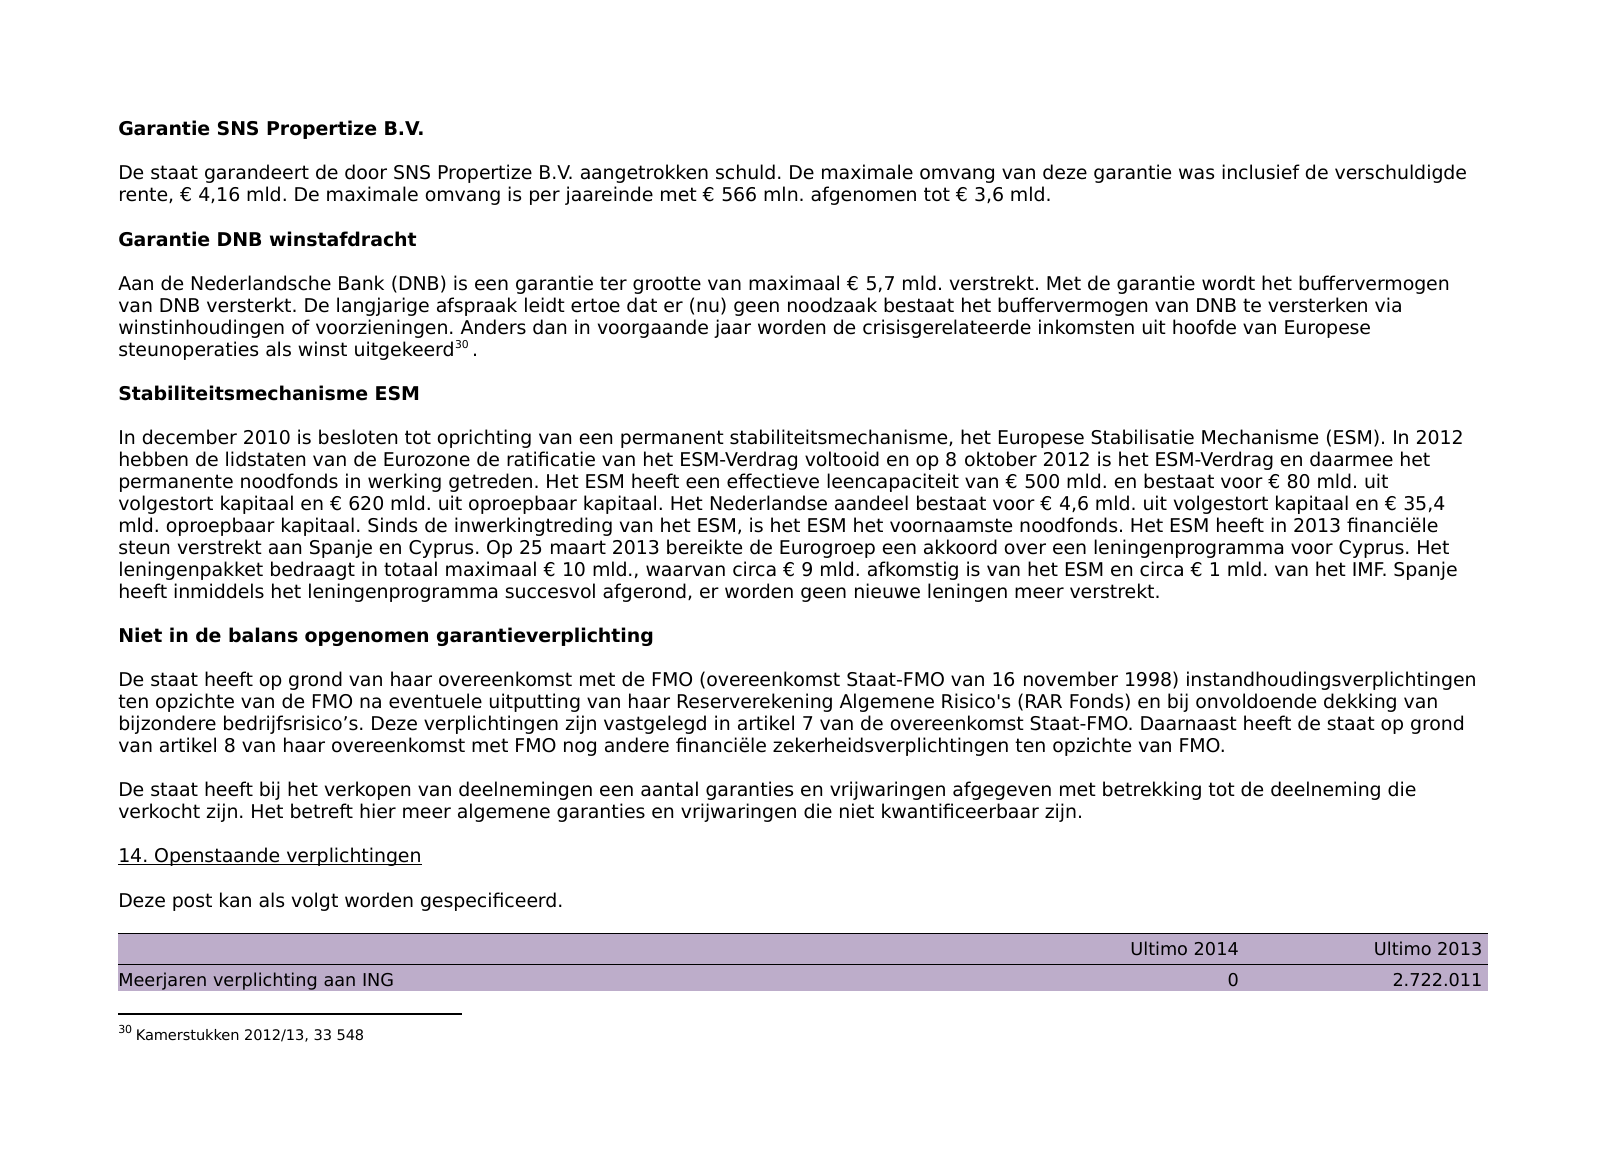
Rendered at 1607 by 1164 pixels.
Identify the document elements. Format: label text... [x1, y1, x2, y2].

text De staat heeft op grond van haar overeenkomst met de FMO (overeenkomst Staat-FMO van 16 november 1998) instandhoudingsverplichtingen ten opzichte van de FMO na eventuele uitputting van haar Reserverekening Algemene Risico's (RAR Fonds) en bij onvoldoende dekking van bijzondere bedrijfsrisico’s. Deze verplichtingen zijn vastgelegd in artikel 7 van de overeenkomst Staat-FMO. Daarnaast heeft de staat op grond van artikel 8 van haar overeenkomst met FMO nog andere financiële zekerheidsverplichtingen ten opzichte van FMO. [118, 669, 1488, 757]
table_header [118, 934, 1001, 964]
subtitle Niet in de balans opgenomen garantieverplichting [118, 625, 1488, 647]
table_cell 2.722.011 [1245, 965, 1488, 991]
text In december 2010 is besloten tot oprichting van een permanent stabiliteitsmechanisme, het Europese Stabilisatie Mechanisme (ESM). In 2012 hebben de lidstaten van de Eurozone de ratificatie van het ESM-Verdrag voltooid en op 8 oktober 2012 is het ESM-Verdrag en daarmee het permanente noodfonds in werking getreden. Het ESM heeft een effectieve leencapaciteit van € 500 mld. en bestaat voor € 80 mld. uit volgestort kapitaal en € 620 mld. uit oproepbaar kapitaal. Het Nederlandse aandeel bestaat voor € 4,6 mld. uit volgestort kapitaal en € 35,4 mld. oproepbaar kapitaal. Sinds de inwerkingtreding van het ESM, is het ESM het voornaamste noodfonds. Het ESM heeft in 2013 financiële steun verstrekt aan Spanje en Cyprus. Op 25 maart 2013 bereikte de Eurogroep een akkoord over een leningenprogramma voor Cyprus. Het leningenpakket bedraagt in totaal maximaal € 10 mld., waarvan circa € 9 mld. afkomstig is van het ESM en circa € 1 mld. van het IMF. Spanje heeft inmiddels het leningenprogramma succesvol afgerond, er worden geen nieuwe leningen meer verstrekt. [118, 427, 1488, 603]
table_cell 0 [1001, 965, 1244, 991]
text De staat heeft bij het verkopen van deelnemingen een aantal garanties en vrijwaringen afgegeven met betrekking tot de deelneming die verkocht zijn. Het betreft hier meer algemene garanties en vrijwaringen die niet kwantificeerbaar zijn. [118, 779, 1488, 823]
table_header Ultimo 2014 [1001, 934, 1244, 964]
subtitle 14. Openstaande verplichtingen [118, 845, 1488, 867]
table_header Ultimo 2013 [1245, 934, 1488, 964]
subtitle Garantie DNB winstafdracht [118, 228, 1488, 250]
table_cell Meerjaren verplichting aan ING [118, 965, 1001, 991]
subtitle Garantie SNS Propertize B.V. [118, 118, 1488, 140]
text Deze post kan als volgt worden gespecificeerd. [118, 889, 1488, 911]
subtitle Stabiliteitsmechanisme ESM [118, 383, 1488, 405]
text Aan de Nederlandsche Bank (DNB) is een garantie ter grootte van maximaal € 5,7 mld. verstrekt. Met de garantie wordt het buffervermogen van DNB versterkt. De langjarige afspraak leidt ertoe dat er (nu) geen noodzaak bestaat het buffervermogen van DNB te versterken via winstinhoudingen of voorzieningen. Anders dan in voorgaande jaar worden de crisisgerelateerde inkomsten uit hoofde van Europese steunoperaties als winst uitgekeerd. [118, 273, 1488, 361]
text Kamerstukken 2012/13, 33 548 [118, 1023, 1488, 1045]
text De staat garandeert de door SNS Propertize B.V. aangetrokken schuld. De maximale omvang van deze garantie was inclusief de verschuldigde rente, € 4,16 mld. De maximale omvang is per jaareinde met € 566 mln. afgenomen tot € 3,6 mld. [118, 162, 1488, 206]
